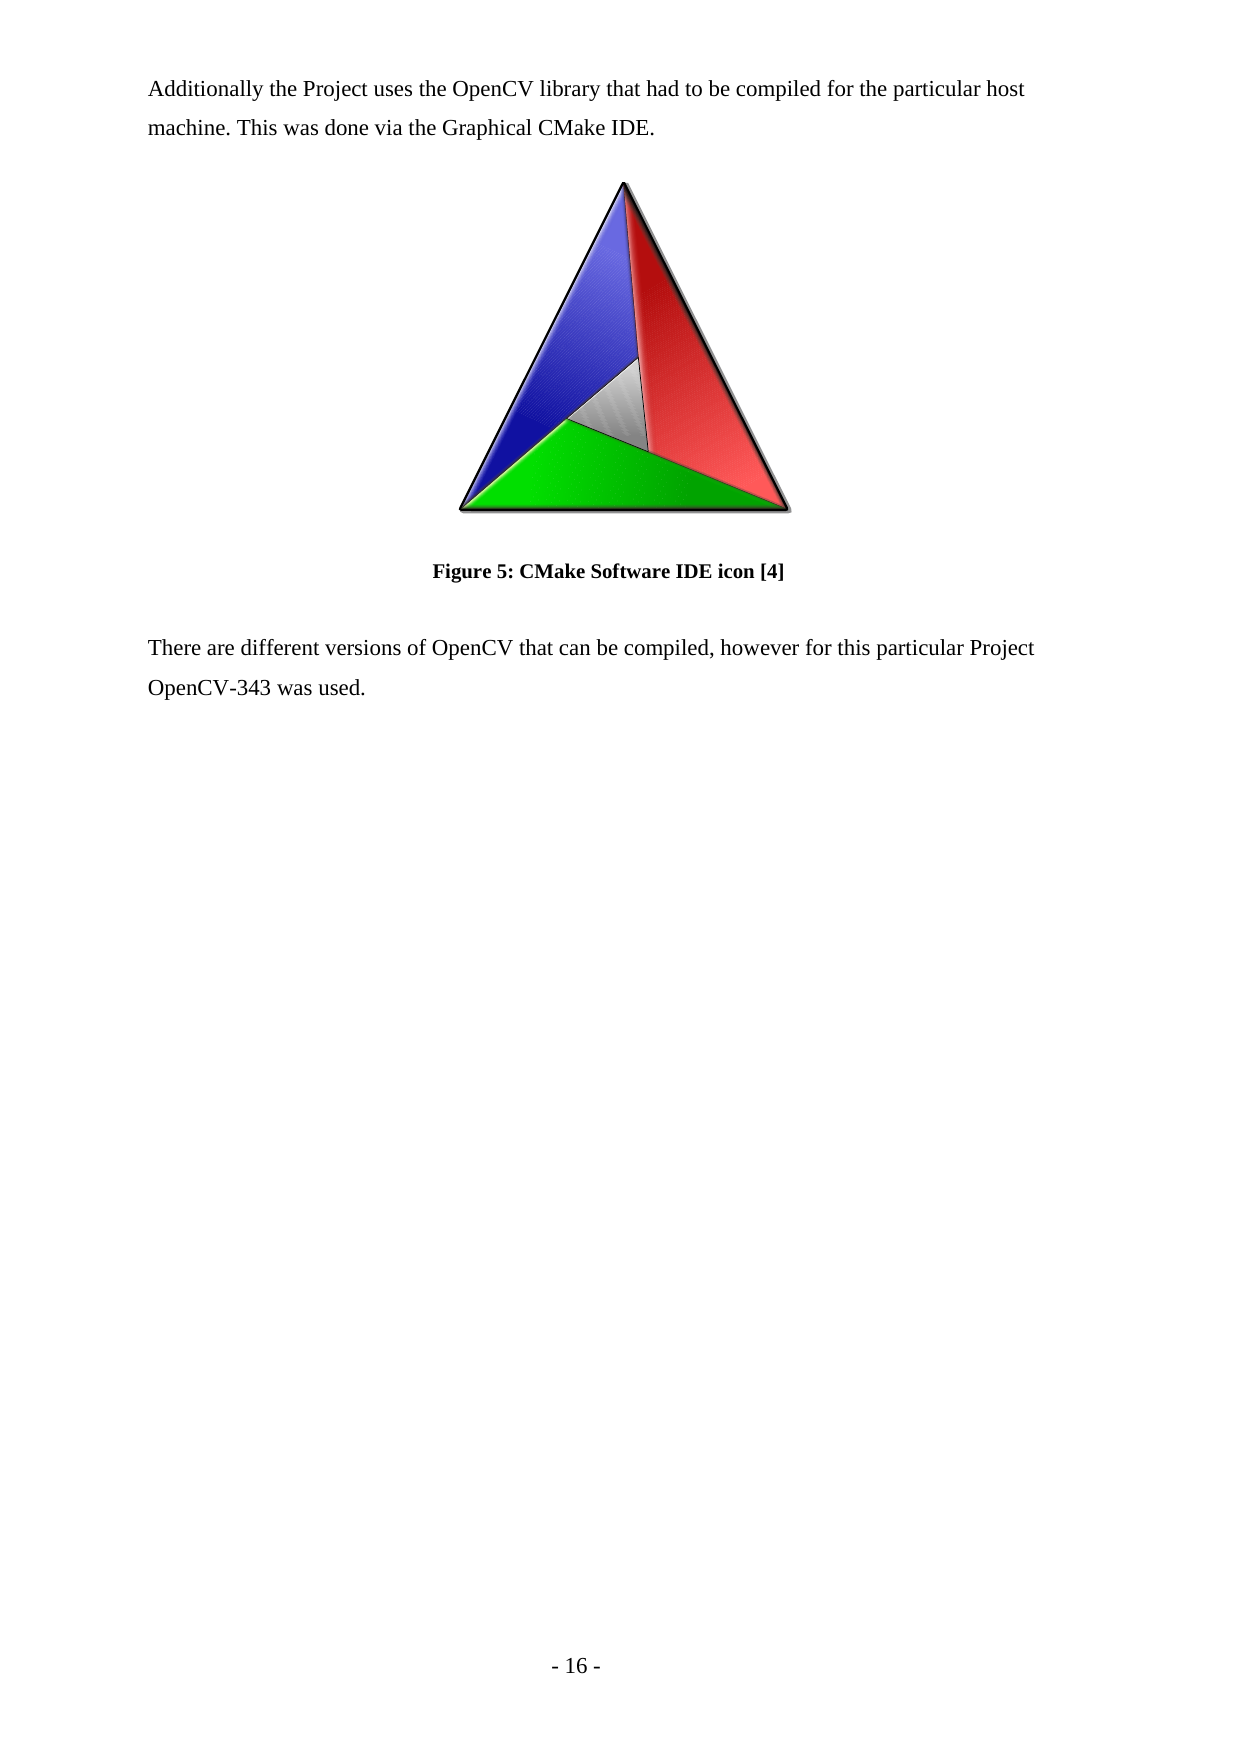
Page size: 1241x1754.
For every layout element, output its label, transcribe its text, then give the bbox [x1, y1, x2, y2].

text There are different versions of OpenCV that can be compiled, however for this particular Project OpenCV-343 was used. [148, 634, 1092, 700]
text Figure 5: CMake Software IDE icon [4] [432, 162, 806, 583]
text Additionally the Project uses the OpenCV library that had to be compiled for the particular host machine. This was done via the Graphical CMake IDE. [148, 75, 1092, 141]
